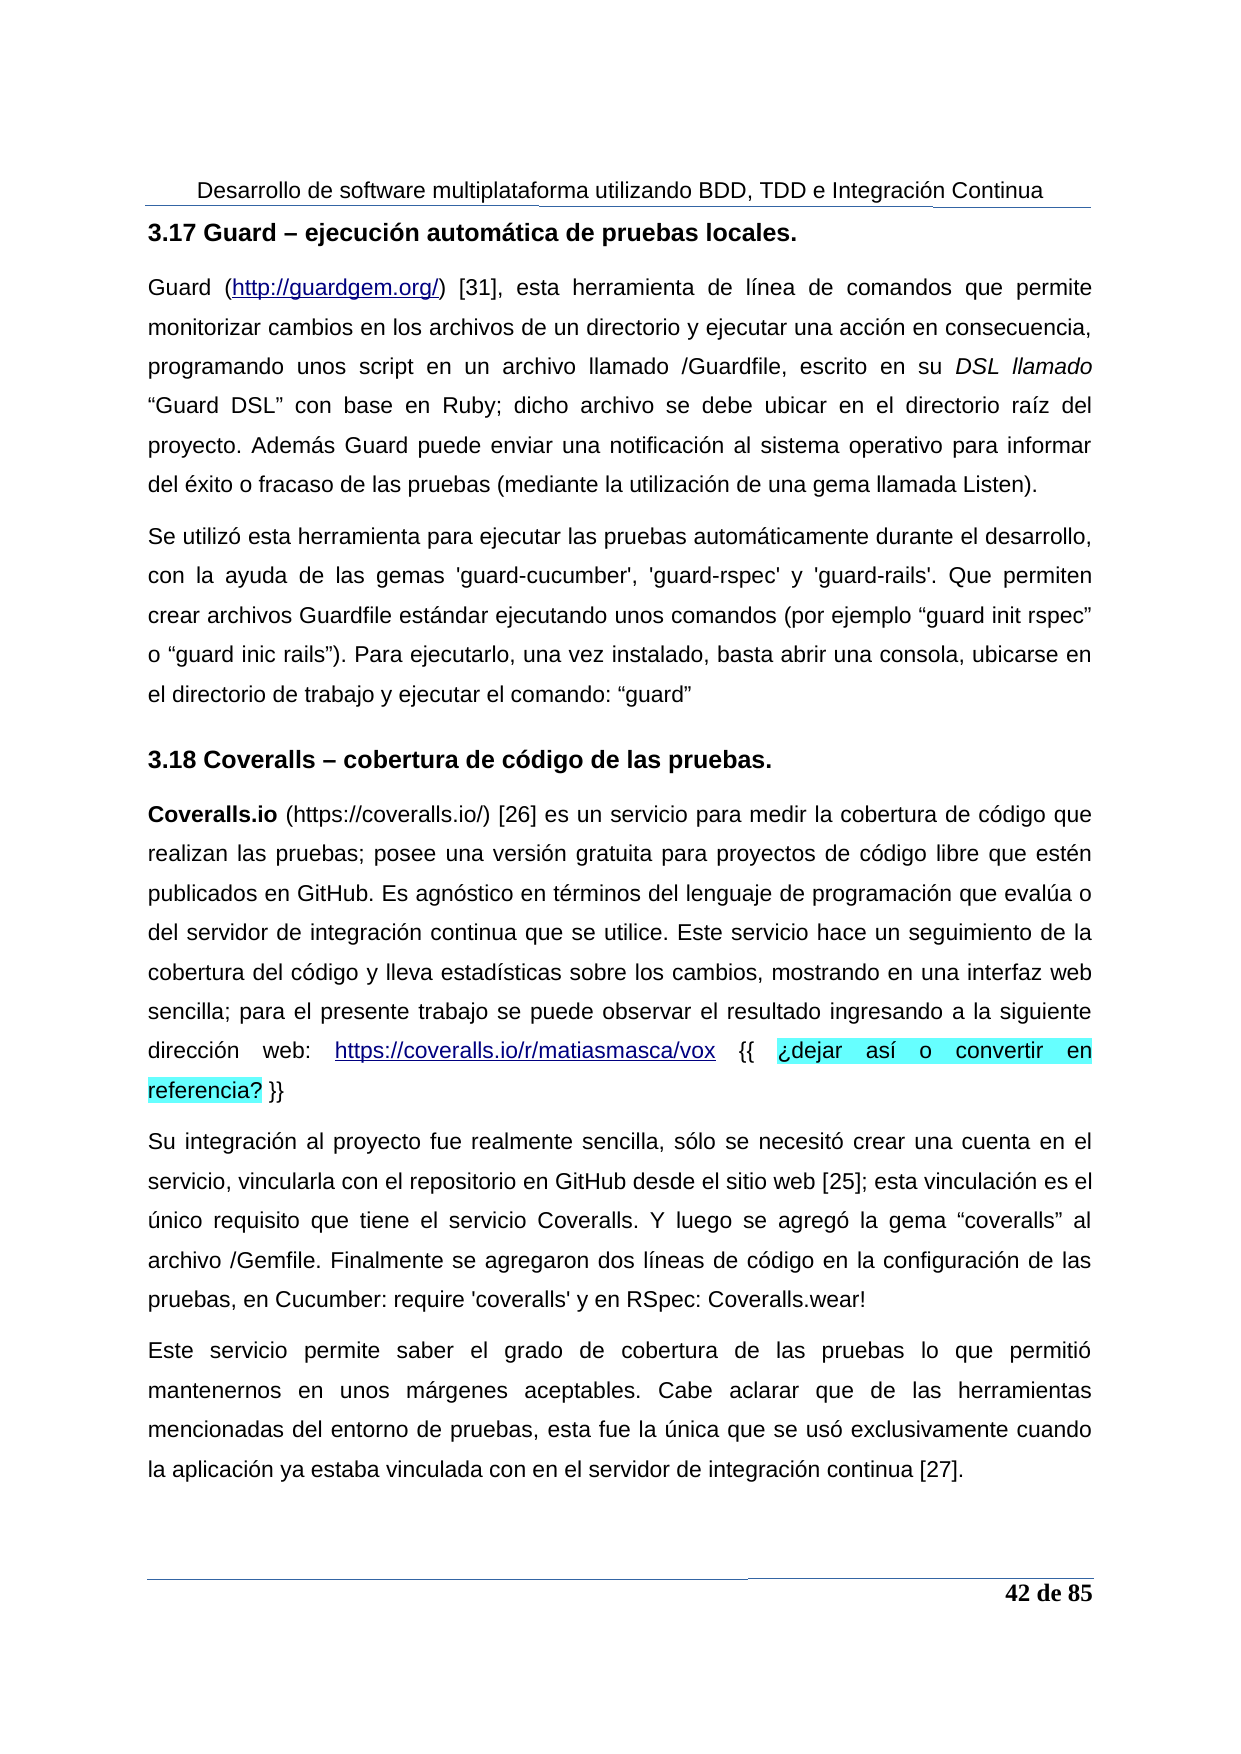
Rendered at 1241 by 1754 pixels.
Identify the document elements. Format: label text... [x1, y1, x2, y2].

text Este servicio permite saber el grado de cobertura de las pruebas lo que permitió mantenernos en unos márgenes aceptables. Cabe aclarar que de las herramientas mencionadas del entorno de pruebas, esta fue la única que se usó exclusivamente cuando la aplicación ya estaba vinculada con en el servidor de integración continua [27]. [148, 1337, 1093, 1482]
text Coveralls.io (https://coveralls.io/) [26] es un servicio para medir la cobertura de código que realizan las pruebas; posee una versión gratuita para proyectos de código libre que estén publicados en GitHub. Es agnóstico en términos del lenguaje de programación que evalúa o del servidor de integración continua que se utilice. Este servicio hace un seguimiento de la cobertura del código y lleva estadísticas sobre los cambios, mostrando en una interfaz web sencilla; para el presente trabajo se puede observar el resultado ingresando a la siguiente dirección web: https://coveralls.io/r/matiasmasca/vox {{ ¿dejar así o convertir en referencia? }} [148, 801, 1093, 1103]
subtitle 3.18 Coveralls – cobertura de código de las pruebas. [148, 745, 1093, 774]
text Su integración al proyecto fue realmente sencilla, sólo se necesitó crear una cuenta en el servicio, vincularla con el repositorio en GitHub desde el sitio web [25]; esta vinculación es el único requisito que tiene el servicio Coveralls. Y luego se agregó la gema “coveralls” al archivo /Gemfile. Finalmente se agregaron dos líneas de código en la configuración de las pruebas, en Cucumber: require 'coveralls' y en RSpec: Coveralls.wear! [148, 1128, 1093, 1312]
subtitle 3.17 Guard – ejecución automática de pruebas locales. [148, 218, 1093, 247]
text Se utilizó esta herramienta para ejecutar las pruebas automáticamente durante el desarrollo, con la ayuda de las gemas 'guard-cucumber', 'guard-rspec' y 'guard-rails'. Que permiten crear archivos Guardfile estándar ejecutando unos comandos (por ejemplo “guard init rspec” o “guard inic rails”). Para ejecutarlo, una vez instalado, basta abrir una consola, ubicarse en el directorio de trabajo y ejecutar el comando: “guard” [148, 523, 1093, 707]
text Guard (http://guardgem.org/) [31], esta herramienta de línea de comandos que permite monitorizar cambios en los archivos de un directorio y ejecutar una acción en consecuencia, programando unos script en un archivo llamado /Guardfile, escrito en su DSL llamado “Guard DSL” con base en Ruby; dicho archivo se debe ubicar en el directorio raíz del proyecto. Además Guard puede enviar una notificación al sistema operativo para informar del éxito o fracaso de las pruebas (mediante la utilización de una gema llamada Listen). [148, 274, 1093, 498]
